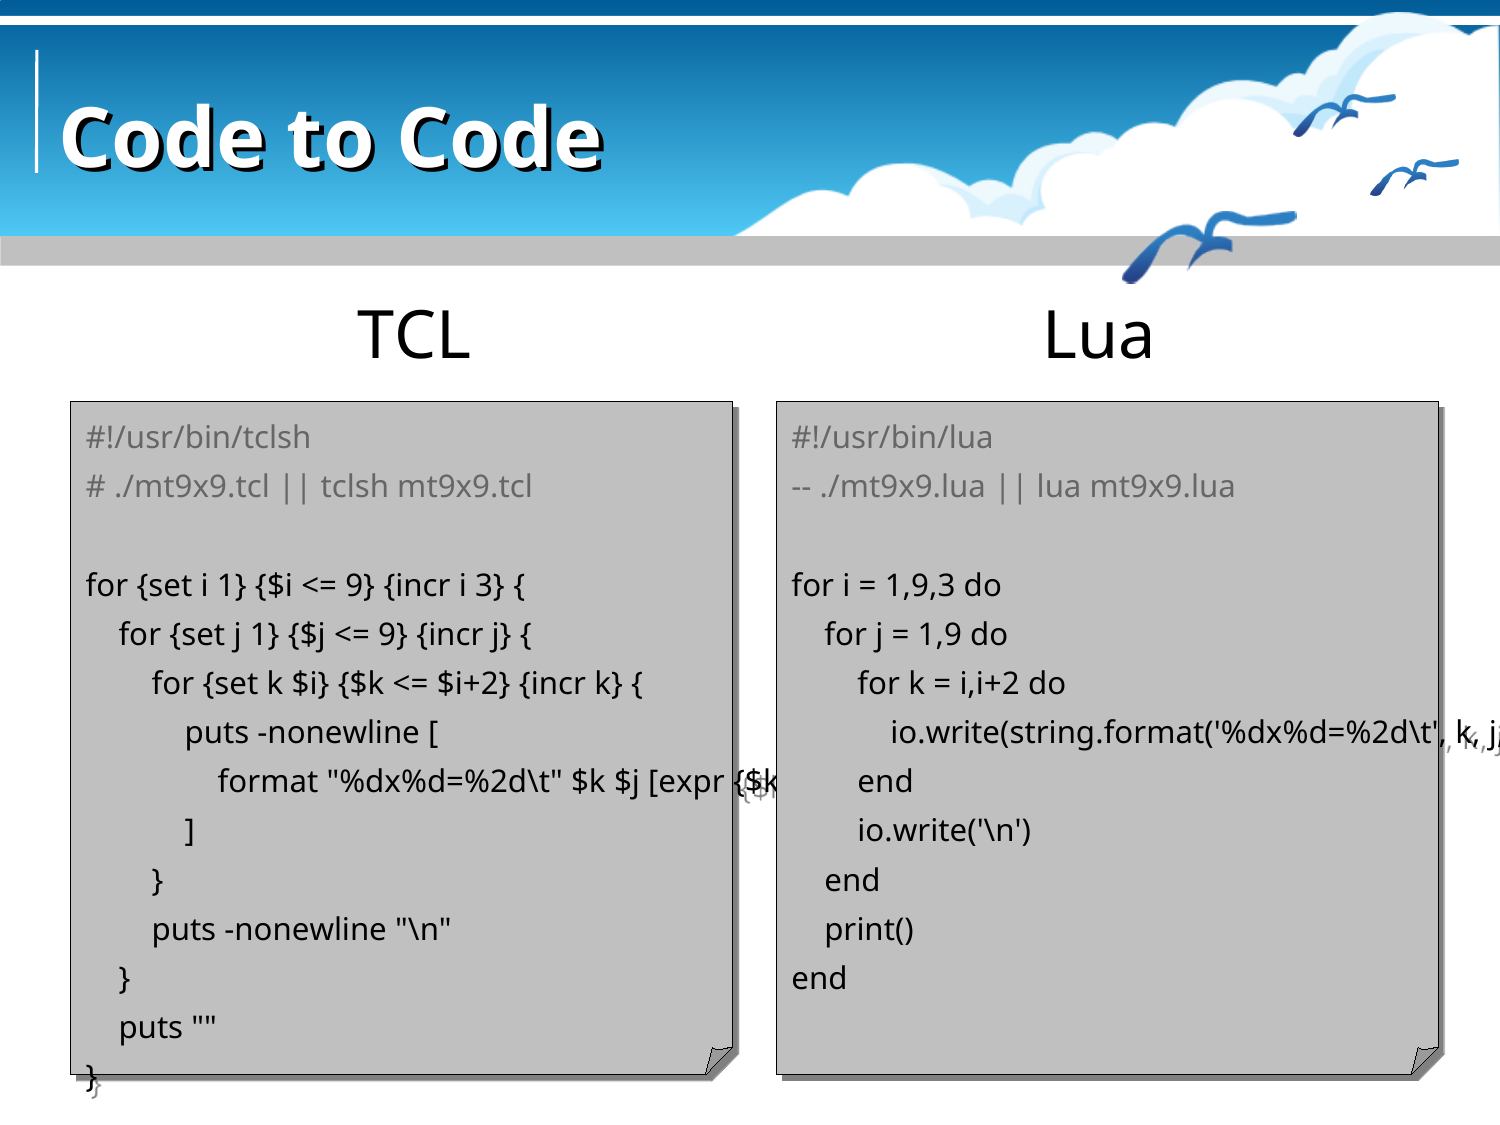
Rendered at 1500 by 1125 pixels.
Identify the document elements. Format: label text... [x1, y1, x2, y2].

text_box #!/usr/bin/lua -- ./mt9x9.lua || lua mt9x9.lua for i = 1,9,3 do for j = 1,9 do for k = i,i+2 do io.write(string.format('%dx%d=%2d\t', k, j, k*j)) end io.write('\n') end print() end [776, 401, 1439, 1075]
text_box Lua [1027, 283, 1229, 388]
text_box #!/usr/bin/tclsh # ./mt9x9.tcl || tclsh mt9x9.tcl for {set i 1} {$i <= 9} {incr i 3} { for {set j 1} {$j <= 9} {incr j} { for {set k $i} {$k <= $i+2} {incr k} { puts -nonewline [ format "%dx%d=%2d\t" $k $j [expr {$k*$j}] ] } puts -nonewline "\n" } puts "" } [70, 401, 733, 1075]
title Code to Code [59, 86, 1465, 186]
text_box TCL [342, 283, 615, 388]
picture [730, 12, 1500, 284]
